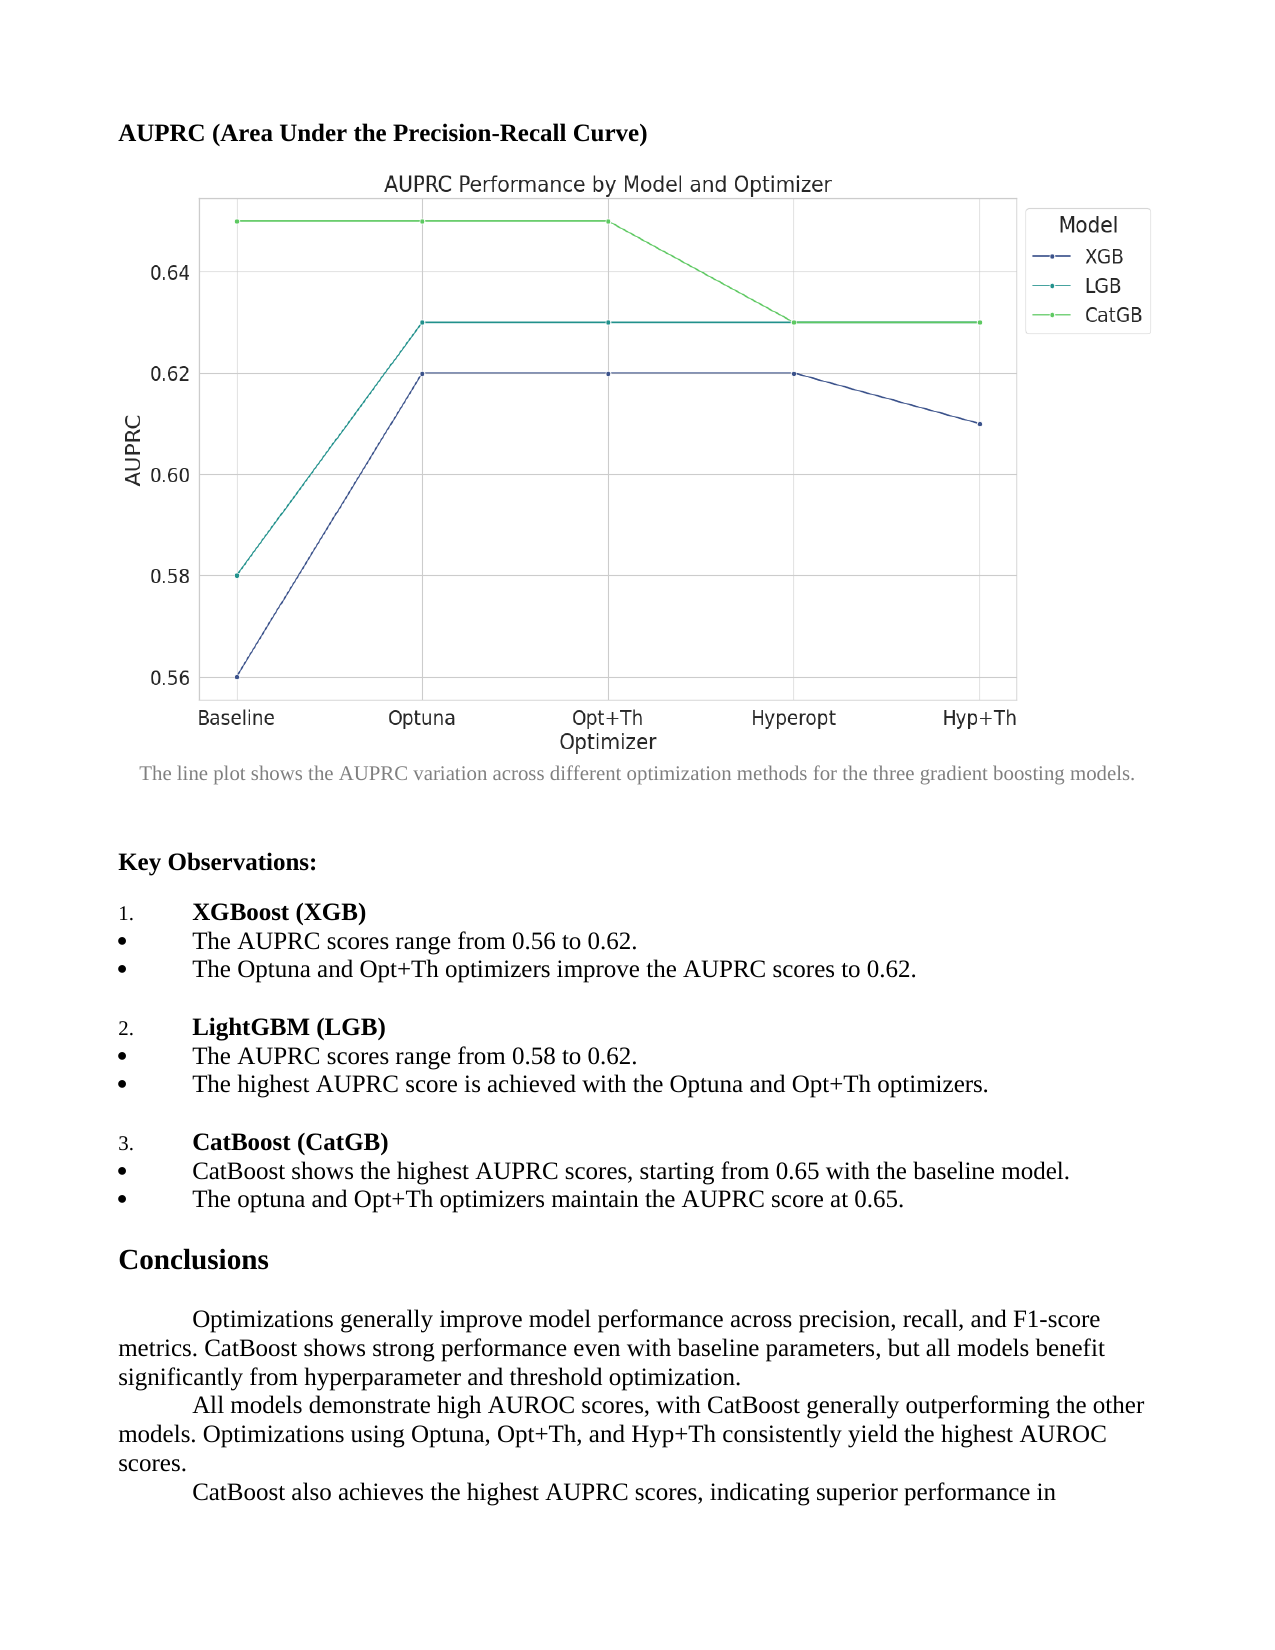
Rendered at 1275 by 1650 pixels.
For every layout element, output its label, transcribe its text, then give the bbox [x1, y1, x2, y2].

list The optuna and Opt+Th optimizers maintain the AUPRC score at 0.65. [118, 1184, 1157, 1213]
text Conclusions [118, 1242, 1157, 1276]
text Optimizations generally improve model performance across precision, recall, and F1-score metrics. CatBoost shows strong performance even with baseline parameters, but all models benefit significantly from hyperparameter and threshold optimization. [118, 1304, 1157, 1391]
list XGBoost (XGB) [118, 897, 1157, 926]
text Key Observations: [118, 847, 1157, 876]
list CatBoost shows the highest AUPRC scores, starting from 0.65 with the baseline model. [118, 1156, 1157, 1184]
list The AUPRC scores range from 0.58 to 0.62. [118, 1041, 1157, 1069]
list CatBoost (CatGB) [118, 1127, 1157, 1156]
list The highest AUPRC score is achieved with the Optuna and Opt+Th optimizers. [118, 1069, 1157, 1098]
text AUPRC (Area Under the Precision-Recall Curve) [118, 118, 1157, 147]
text CatBoost also achieves the highest AUPRC scores, indicating superior performance in [118, 1477, 1157, 1506]
list The AUPRC scores range from 0.56 to 0.62. [118, 926, 1157, 954]
text All models demonstrate high AUROC scores, with CatBoost generally outperforming the other models. Optimizations using Optuna, Opt+Th, and Hyp+Th consistently yield the highest AUROC scores. [118, 1391, 1157, 1477]
list The Optuna and Opt+Th optimizers improve the AUPRC scores to 0.62. [118, 954, 1157, 983]
list LightGBM (LGB) [118, 1012, 1157, 1041]
text The line plot shows the AUPRC variation across different optimization methods for the three gradient boosting models. [118, 762, 1157, 785]
picture [118, 167, 1157, 762]
